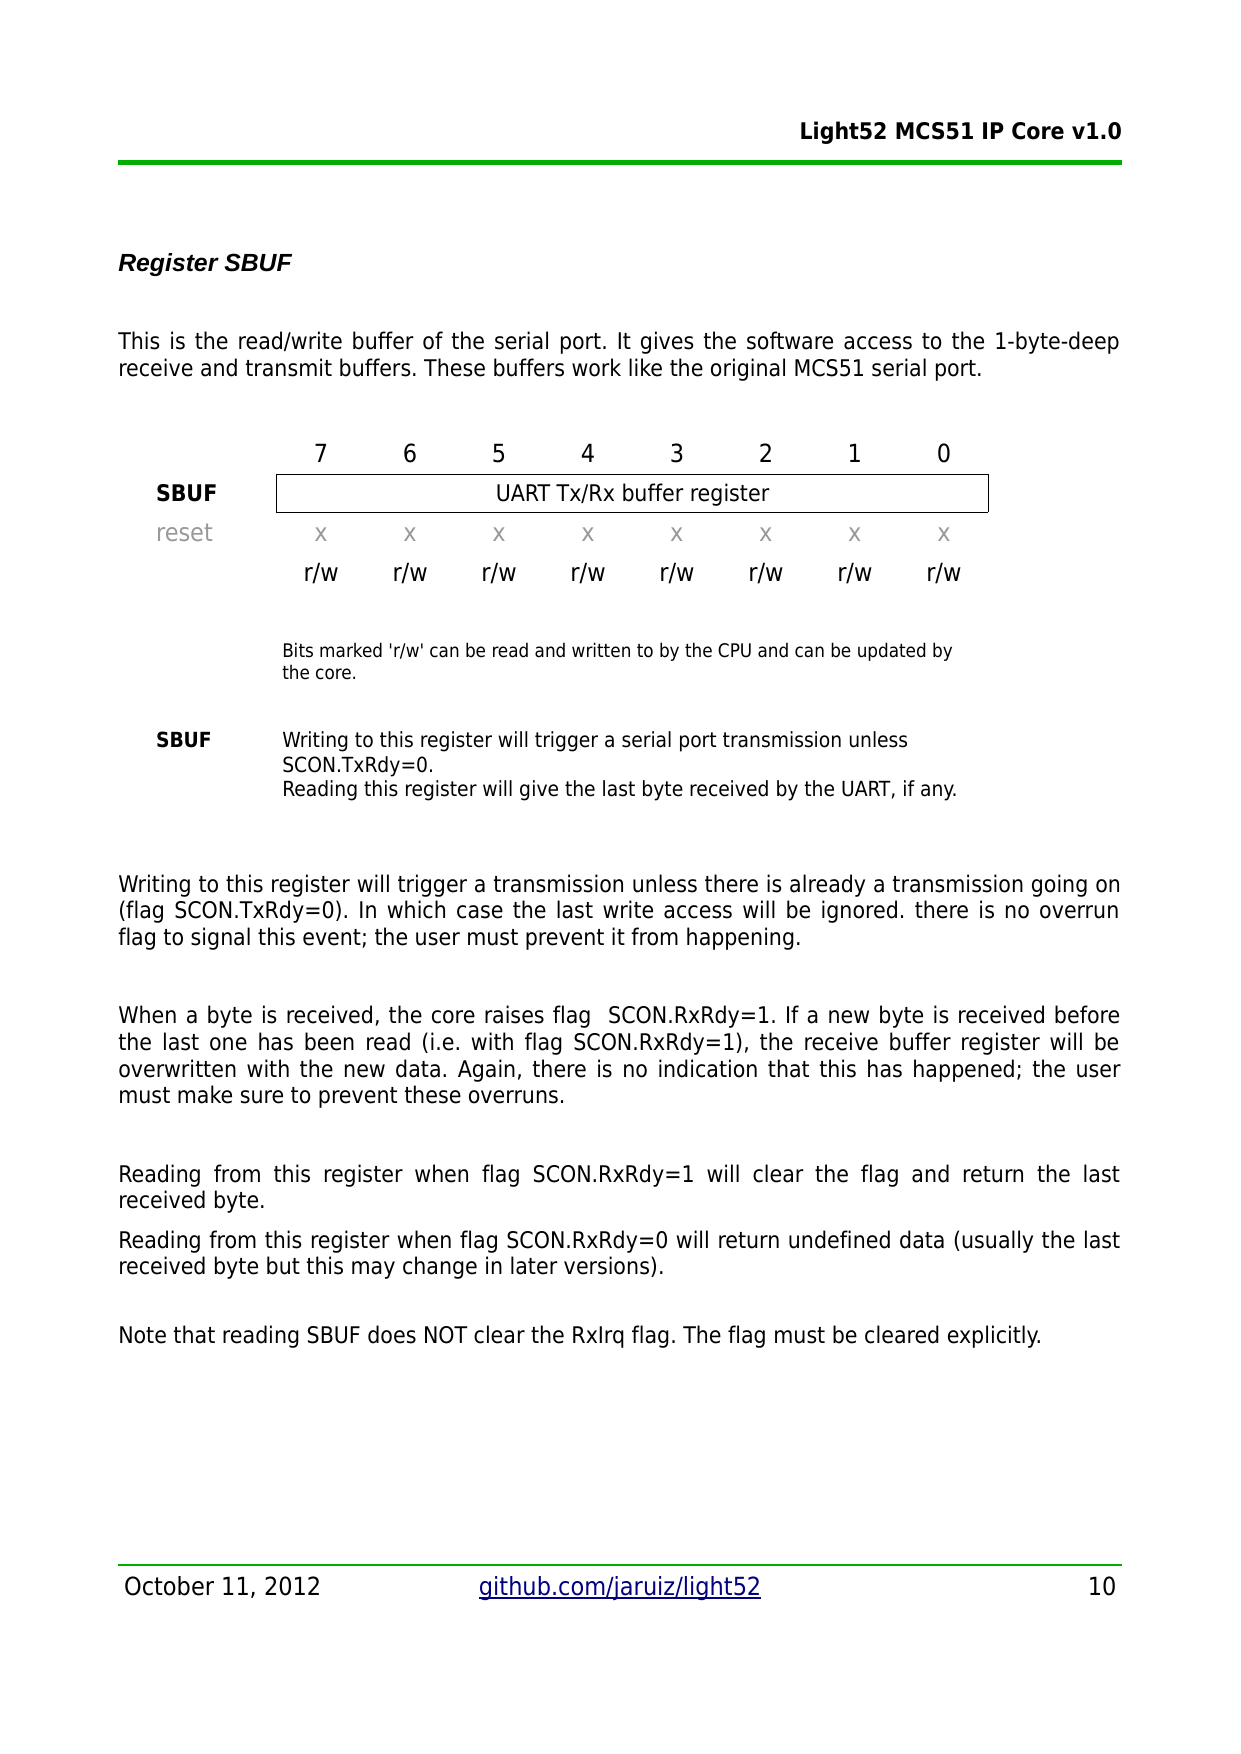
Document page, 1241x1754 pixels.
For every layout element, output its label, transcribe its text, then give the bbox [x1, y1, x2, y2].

table_cell x [899, 513, 988, 553]
table_cell r/w [721, 553, 810, 593]
table_cell x [810, 513, 899, 553]
text Note that reading SBUF does NOT clear the RxIrq flag. The flag must be cleared explicitly. [118, 1322, 1122, 1348]
table_cell Bits marked 'r/w' can be read and written to by the CPU and can be updated by the core. [276, 634, 988, 689]
table_header 5 [454, 433, 543, 474]
table_cell r/w [365, 553, 454, 593]
table_cell [150, 594, 276, 634]
table_cell r/w [454, 553, 543, 593]
text Reading from this register when flag SCON.RxRdy=0 will return undefined data (usually the last received byte but this may change in later versions). [118, 1227, 1122, 1280]
table_cell [150, 553, 276, 593]
table_cell r/w [543, 553, 632, 593]
table_cell r/w [276, 553, 365, 593]
table_header 4 [543, 433, 632, 474]
table_cell [276, 594, 988, 634]
table_header 6 [365, 433, 454, 474]
table_cell SBUF [150, 474, 276, 512]
table_header 0 [899, 433, 988, 474]
table_cell x [454, 513, 543, 553]
table_header [150, 433, 276, 474]
table_cell r/w [632, 553, 721, 593]
table_cell x [632, 513, 721, 553]
table_cell [150, 634, 276, 689]
table_cell x [276, 513, 365, 553]
table_header 2 [721, 433, 810, 474]
table_cell r/w [899, 553, 988, 593]
table_cell x [365, 513, 454, 553]
table_cell UART Tx/Rx buffer register [277, 475, 988, 512]
table_cell x [543, 513, 632, 553]
table_cell x [721, 513, 810, 553]
text When a byte is received, the core raises flag SCON.RxRdy=1. If a new byte is received before the last one has been read (i.e. with flag SCON.RxRdy=1), the receive buffer register will be overwritten with the new data. Again, there is no indication that this has happened; the user must make sure to prevent these overruns. [118, 1003, 1122, 1109]
table_cell [150, 689, 276, 723]
table_cell r/w [810, 553, 899, 593]
table_cell [276, 689, 988, 723]
table_header 7 [276, 433, 365, 474]
text Writing to this register will trigger a transmission unless there is already a transmission going on (flag SCON.TxRdy=0). In which case the last write access will be ignored. there is no overrun flag to signal this event; the user must prevent it from happening. [118, 871, 1122, 951]
text Reading from this register when flag SCON.RxRdy=1 will clear the flag and return the last received byte. [118, 1161, 1122, 1214]
table_header 3 [632, 433, 721, 474]
table_cell reset [150, 512, 276, 553]
table_header 1 [810, 433, 899, 474]
text This is the read/write buffer of the serial port. It gives the software access to the 1-byte-deep receive and transmit buffers. These buffers work like the original MCS51 serial port. [118, 328, 1122, 382]
table_cell Writing to this register will trigger a serial port transmission unless SCON.TxRdy=0. Reading this register will give the last byte received by the UART, if any. [276, 723, 988, 807]
subtitle Register SBUF [118, 248, 1122, 277]
table_cell SBUF [150, 723, 276, 807]
